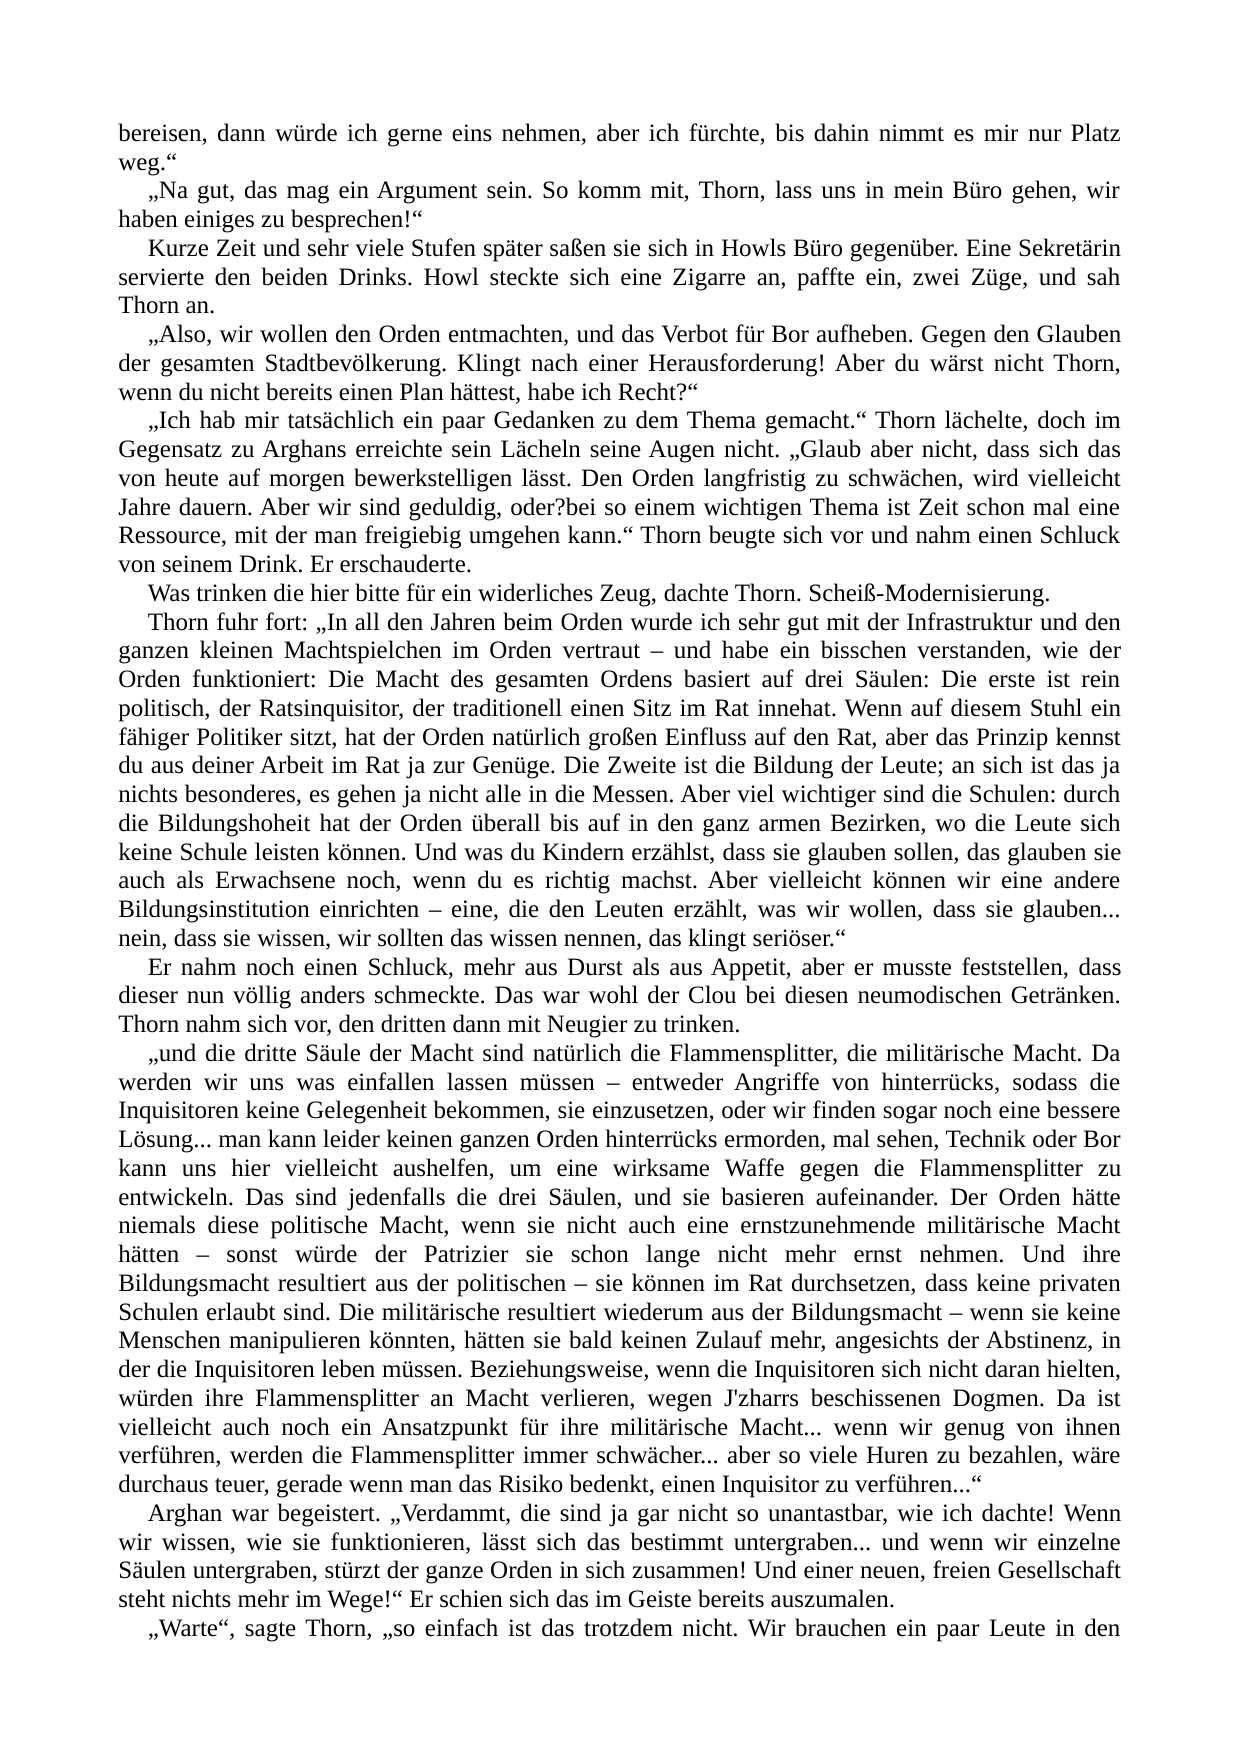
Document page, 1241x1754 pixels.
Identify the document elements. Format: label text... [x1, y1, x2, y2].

text „und die dritte Säule der Macht sind natürlich die Flammensplitter, die militärische Macht. Da werden wir uns was einfallen lassen müssen – entweder Angriffe von hinterrücks, sodass die Inquisitoren keine Gelegenheit bekommen, sie einzusetzen, oder wir finden sogar noch eine bessere Lösung... man kann leider keinen ganzen Orden hinterrücks ermorden, mal sehen, Technik oder Bor kann uns hier vielleicht aushelfen, um eine wirksame Waffe gegen die Flammensplitter zu entwickeln. Das sind jedenfalls die drei Säulen, und sie basieren aufeinander. Der Orden hätte niemals diese politische Macht, wenn sie nicht auch eine ernstzunehmende militärische Macht hätten – sonst würde der Patrizier sie schon lange nicht mehr ernst nehmen. Und ihre Bildungsmacht resultiert aus der politischen – sie können im Rat durchsetzen, dass keine privaten Schulen erlaubt sind. Die militärische resultiert wiederum aus der Bildungsmacht – wenn sie keine Menschen manipulieren könnten, hätten sie bald keinen Zulauf mehr, angesichts der Abstinenz, in der die Inquisitoren leben müssen. Beziehungsweise, wenn die Inquisitoren sich nicht daran hielten, würden ihre Flammensplitter an Macht verlieren, wegen J'zharrs beschissenen Dogmen. Da ist vielleicht auch noch ein Ansatzpunkt für ihre militärische Macht... wenn wir genug von ihnen verführen, werden die Flammensplitter immer schwächer... aber so viele Huren zu bezahlen, wäre durchaus teuer, gerade wenn man das Risiko bedenkt, einen Inquisitor zu verführen...“ [118, 1038, 1122, 1498]
text „Warte“, sagte Thorn, „so einfach ist das trotzdem nicht. Wir brauchen ein paar Leute in den [118, 1613, 1122, 1642]
text Thorn fuhr fort: „In all den Jahren beim Orden wurde ich sehr gut mit der Infrastruktur und den ganzen kleinen Machtspielchen im Orden vertraut – und habe ein bisschen verstanden, wie der Orden funktioniert: Die Macht des gesamten Ordens basiert auf drei Säulen: Die erste ist rein politisch, der Ratsinquisitor, der traditionell einen Sitz im Rat innehat. Wenn auf diesem Stuhl ein fähiger Politiker sitzt, hat der Orden natürlich großen Einfluss auf den Rat, aber das Prinzip kennst du aus deiner Arbeit im Rat ja zur Genüge. Die Zweite ist die Bildung der Leute; an sich ist das ja nichts besonderes, es gehen ja nicht alle in die Messen. Aber viel wichtiger sind die Schulen: durch die Bildungshoheit hat der Orden überall bis auf in den ganz armen Bezirken, wo die Leute sich keine Schule leisten können. Und was du Kindern erzählst, dass sie glauben sollen, das glauben sie auch als Erwachsene noch, wenn du es richtig machst. Aber vielleicht können wir eine andere Bildungsinstitution einrichten – eine, die den Leuten erzählt, was wir wollen, dass sie glauben... nein, dass sie wissen, wir sollten das wissen nennen, das klingt seriöser.“ [118, 607, 1122, 952]
text Er nahm noch einen Schluck, mehr aus Durst als aus Appetit, aber er musste feststellen, dass dieser nun völlig anders schmeckte. Das war wohl der Clou bei diesen neumodischen Getränken. Thorn nahm sich vor, den dritten dann mit Neugier zu trinken. [118, 952, 1122, 1038]
text Was trinken die hier bitte für ein widerliches Zeug, dachte Thorn. Scheiß-Modernisierung. [118, 578, 1122, 607]
text Kurze Zeit und sehr viele Stufen später saßen sie sich in Howls Büro gegenüber. Eine Sekretärin servierte den beiden Drinks. Howl steckte sich eine Zigarre an, paffte ein, zwei Züge, und sah Thorn an. [118, 233, 1122, 319]
text bereisen, dann würde ich gerne eins nehmen, aber ich fürchte, bis dahin nimmt es mir nur Platz weg.“ [118, 118, 1122, 176]
text Arghan war begeistert. „Verdammt, die sind ja gar nicht so unantastbar, wie ich dachte! Wenn wir wissen, wie sie funktionieren, lässt sich das bestimmt untergraben... und wenn wir einzelne Säulen untergraben, stürzt der ganze Orden in sich zusammen! Und einer neuen, freien Gesellschaft steht nichts mehr im Wege!“ Er schien sich das im Geiste bereits auszumalen. [118, 1498, 1122, 1613]
text „Na gut, das mag ein Argument sein. So komm mit, Thorn, lass uns in mein Büro gehen, wir haben einiges zu besprechen!“ [118, 176, 1122, 233]
text „Ich hab mir tatsächlich ein paar Gedanken zu dem Thema gemacht.“ Thorn lächelte, doch im Gegensatz zu Arghans erreichte sein Lächeln seine Augen nicht. „Glaub aber nicht, dass sich das von heute auf morgen bewerkstelligen lässt. Den Orden langfristig zu schwächen, wird vielleicht Jahre dauern. Aber wir sind geduldig, oder?bei so einem wichtigen Thema ist Zeit schon mal eine Ressource, mit der man freigiebig umgehen kann.“ Thorn beugte sich vor und nahm einen Schluck von seinem Drink. Er erschauderte. [118, 406, 1122, 578]
text „Also, wir wollen den Orden entmachten, und das Verbot für Bor aufheben. Gegen den Glauben der gesamten Stadtbevölkerung. Klingt nach einer Herausforderung! Aber du wärst nicht Thorn, wenn du nicht bereits einen Plan hättest, habe ich Recht?“ [118, 319, 1122, 406]
